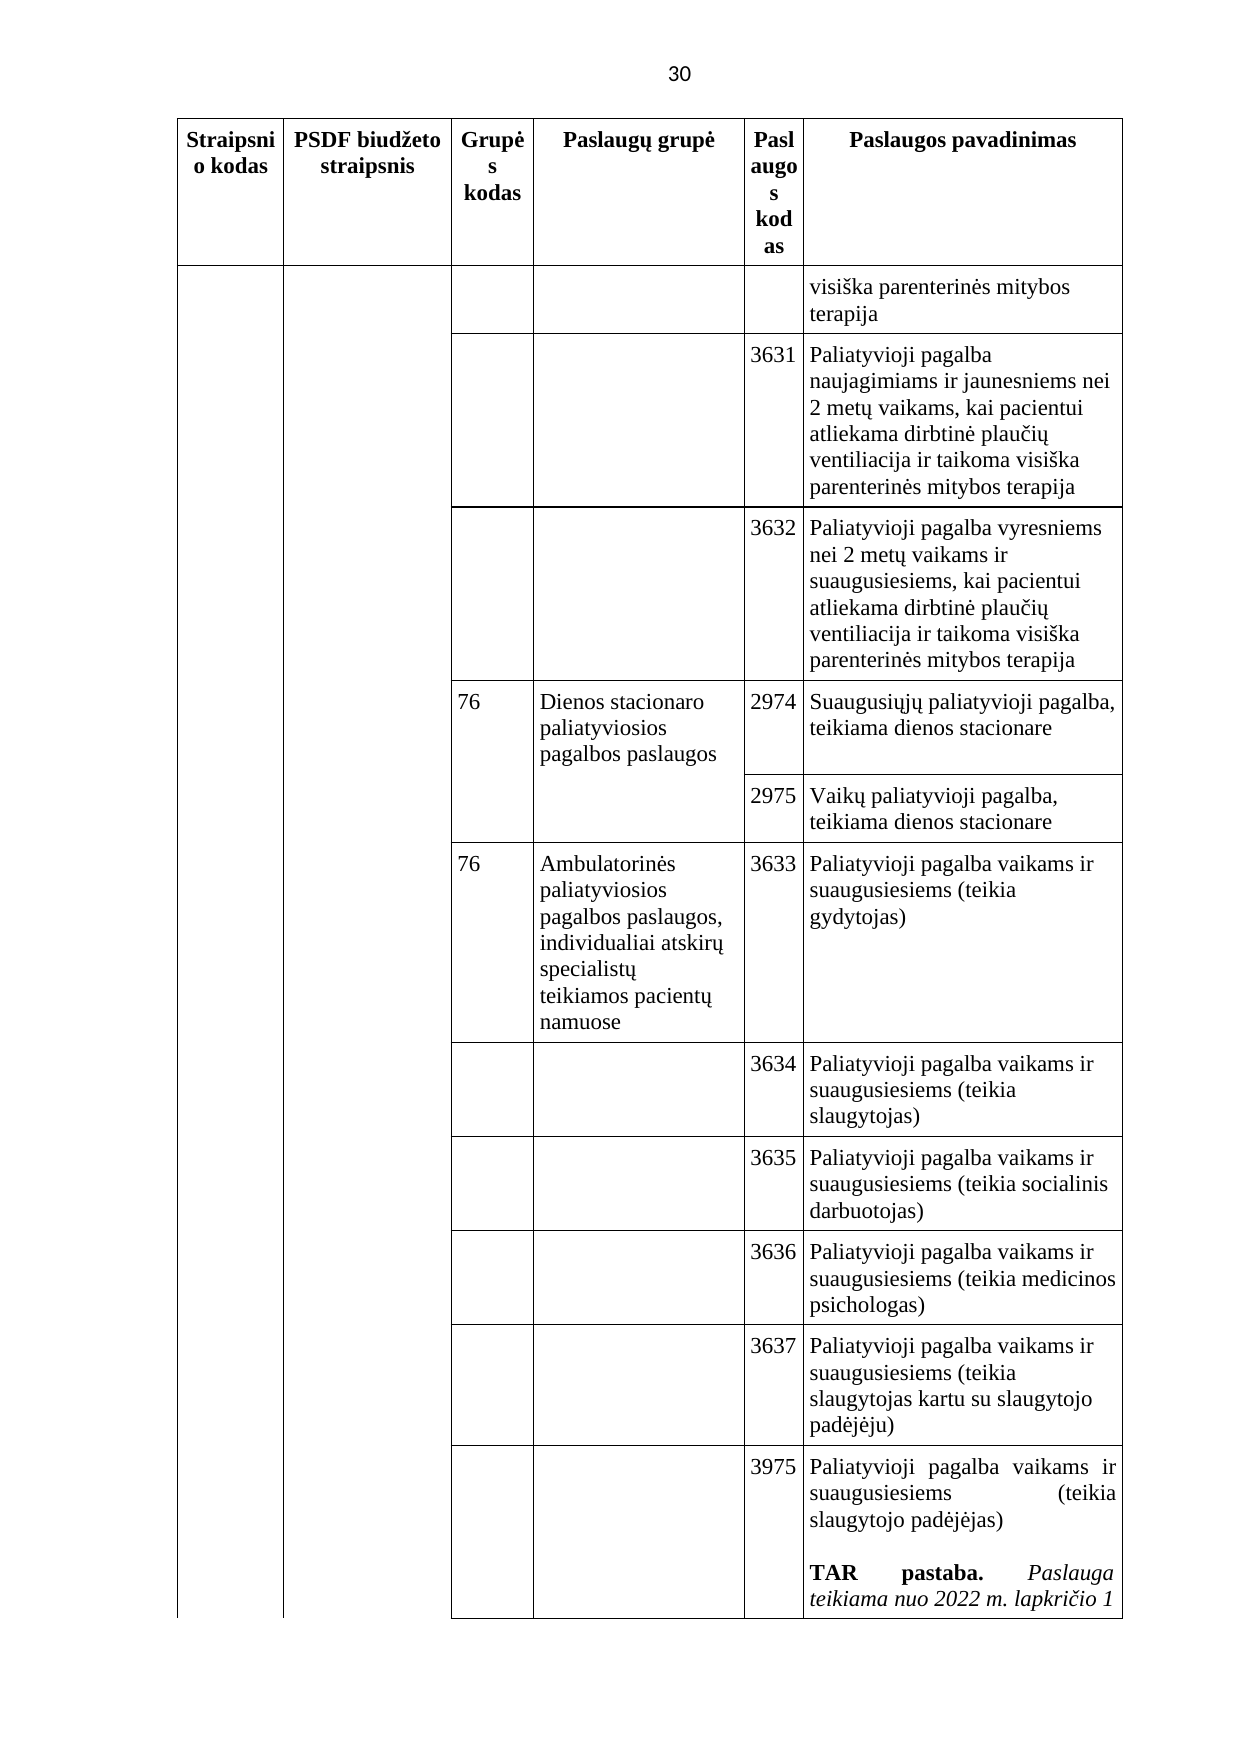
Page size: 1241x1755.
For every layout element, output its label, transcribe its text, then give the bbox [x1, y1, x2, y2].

table_cell [452, 334, 533, 506]
table_cell [452, 1043, 533, 1136]
table_cell [178, 1136, 283, 1230]
table_header PSDF biudžeto straipsnis [284, 119, 451, 265]
table_cell [534, 334, 744, 506]
table_cell 3631 [745, 334, 803, 506]
table_cell Paliatyvioji pagalba vaikams ir suaugusiesiems (teikia slaugytojas) [804, 1043, 1122, 1136]
table_cell [284, 1445, 451, 1618]
table_cell [534, 1325, 744, 1445]
table_cell 3975 [745, 1446, 803, 1618]
table_cell 76 [452, 681, 533, 774]
table_cell 3632 [745, 508, 803, 680]
table_cell [452, 266, 533, 333]
table_cell [534, 1043, 744, 1136]
table_cell [452, 508, 533, 680]
table_cell [284, 842, 451, 1042]
table_cell 3633 [745, 843, 803, 1042]
table_cell [178, 506, 283, 680]
table_cell [178, 1230, 283, 1324]
table_cell [284, 1136, 451, 1230]
table_cell [534, 508, 744, 680]
table_header Grupės kodas [452, 119, 533, 265]
table_cell Dienos stacionaro paliatyviosios pagalbos paslaugos [534, 681, 744, 774]
table_cell [534, 1231, 744, 1324]
table_cell Suaugusiųjų paliatyvioji pagalba, teikiama dienos stacionare [804, 681, 1122, 774]
table_cell visiška parenterinės mitybos terapija [804, 266, 1122, 333]
table_cell [284, 266, 451, 333]
table_cell [284, 774, 451, 842]
table_header Straipsnio kodas [178, 119, 283, 265]
table_cell [452, 774, 533, 842]
table_cell [284, 333, 451, 506]
table_cell Vaikų paliatyvioji pagalba, teikiama dienos stacionare [804, 775, 1122, 842]
table_cell Paliatyvioji pagalba naujagimiams ir jaunesniems nei 2 metų vaikams, kai pacientui atliekama dirbtinė plaučių ventiliacija ir taikoma visiška parenterinės mitybos terapija [804, 334, 1122, 506]
table_cell [178, 333, 283, 506]
table_cell 2975 [745, 775, 803, 842]
table_cell 76 [452, 843, 533, 1042]
table_cell [534, 774, 744, 842]
table_cell [178, 842, 283, 1042]
table_cell Paliatyvioji pagalba vaikams ir suaugusiesiems (teikia slaugytojo padėjėjas) TAR pastaba. Paslauga teikiama nuo 2022 m. lapkričio 1 [804, 1446, 1122, 1618]
table_header Paslaugos pavadinimas [804, 119, 1122, 265]
table_cell Paliatyvioji pagalba vaikams ir suaugusiesiems (teikia gydytojas) [804, 843, 1122, 1042]
table_cell 3635 [745, 1137, 803, 1230]
table_cell [745, 266, 803, 333]
table_cell [452, 1137, 533, 1230]
table_cell Paliatyvioji pagalba vaikams ir suaugusiesiems (teikia socialinis darbuotojas) [804, 1137, 1122, 1230]
table_cell 2974 [745, 681, 803, 774]
table_cell [284, 680, 451, 774]
table_cell [178, 774, 283, 842]
table_cell Ambulatorinės paliatyviosios pagalbos paslaugos, individualiai atskirų specialistų teikiamos pacientų namuose [534, 843, 744, 1042]
table_cell [452, 1325, 533, 1445]
table_cell [284, 506, 451, 680]
table_header Paslaugos kodas [745, 119, 803, 265]
table_cell 3634 [745, 1043, 803, 1136]
table_cell [284, 1042, 451, 1136]
table_cell [452, 1231, 533, 1324]
table_cell [178, 1324, 283, 1445]
table_cell Paliatyvioji pagalba vyresniems nei 2 metų vaikams ir suaugusiesiems, kai pacientui atliekama dirbtinė plaučių ventiliacija ir taikoma visiška parenterinės mitybos terapija [804, 508, 1122, 680]
table_cell [534, 1137, 744, 1230]
table_cell [452, 1446, 533, 1618]
table_cell [284, 1324, 451, 1445]
table_cell Paliatyvioji pagalba vaikams ir suaugusiesiems (teikia slaugytojas kartu su slaugytojo padėjėju) [804, 1325, 1122, 1445]
table_cell Paliatyvioji pagalba vaikams ir suaugusiesiems (teikia medicinos psichologas) [804, 1231, 1122, 1324]
table_header Paslaugų grupė [534, 119, 744, 265]
table_cell [534, 266, 744, 333]
table_cell [178, 680, 283, 774]
table_cell [534, 1446, 744, 1618]
table_cell 3636 [745, 1231, 803, 1324]
table_cell 3637 [745, 1325, 803, 1445]
table_cell [178, 1445, 283, 1618]
table_cell [178, 266, 283, 333]
table_cell [284, 1230, 451, 1324]
table_cell [178, 1042, 283, 1136]
